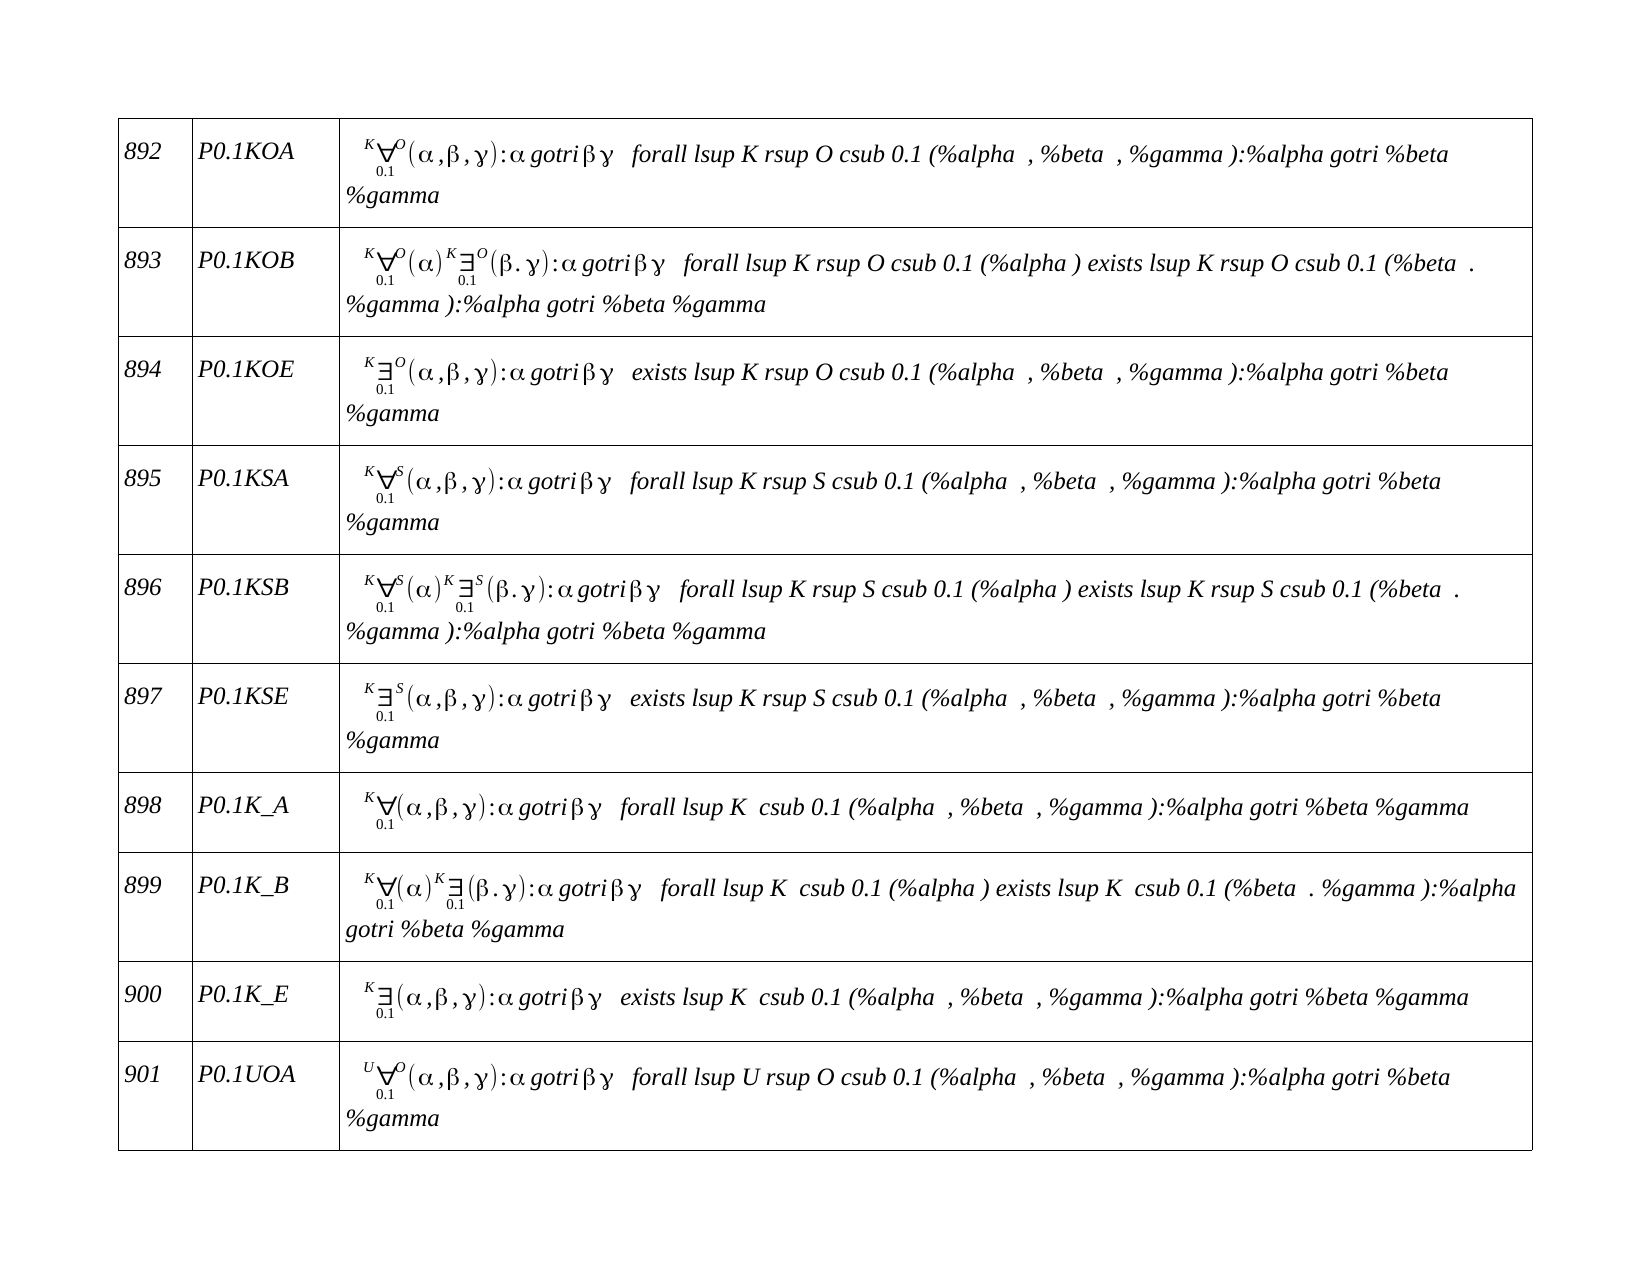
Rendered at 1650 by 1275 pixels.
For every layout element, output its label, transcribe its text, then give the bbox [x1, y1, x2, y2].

table_cell P0.1KOE [193, 337, 339, 445]
table_cell 895 [119, 446, 192, 554]
table_cell 899 [119, 853, 192, 961]
table_cell 900 [119, 962, 192, 1041]
table_cell P0.1UOA [193, 1042, 339, 1150]
table_cell 897 [119, 664, 192, 772]
table_cell forall lsup U rsup O csub 0.1 (%alpha , %beta , %gamma ):%alpha gotri %beta %gamma [340, 1042, 1532, 1150]
table_cell P0.1KSE [193, 664, 339, 772]
table_cell 898 [119, 773, 192, 852]
table_cell 894 [119, 337, 192, 445]
table_cell exists lsup K csub 0.1 (%alpha , %beta , %gamma ):%alpha gotri %beta %gamma [340, 962, 1532, 1041]
table_cell forall lsup K csub 0.1 (%alpha , %beta , %gamma ):%alpha gotri %beta %gamma [340, 773, 1532, 852]
table_cell P0.1KOB [193, 228, 339, 336]
table_cell P0.1K_E [193, 962, 339, 1041]
table_cell forall lsup K csub 0.1 (%alpha ) exists lsup K csub 0.1 (%beta . %gamma ):%alpha gotri %beta %gamma [340, 853, 1532, 961]
table_cell forall lsup K rsup S csub 0.1 (%alpha , %beta , %gamma ):%alpha gotri %beta %gamma [340, 446, 1532, 554]
table_cell exists lsup K rsup O csub 0.1 (%alpha , %beta , %gamma ):%alpha gotri %beta %gamma [340, 337, 1532, 445]
table_cell forall lsup K rsup S csub 0.1 (%alpha ) exists lsup K rsup S csub 0.1 (%beta . %gamma ):%alpha gotri %beta %gamma [340, 555, 1532, 663]
table_cell exists lsup K rsup S csub 0.1 (%alpha , %beta , %gamma ):%alpha gotri %beta %gamma [340, 664, 1532, 772]
table_cell P0.1KSA [193, 446, 339, 554]
table_cell forall lsup K rsup O csub 0.1 (%alpha , %beta , %gamma ):%alpha gotri %beta %gamma [340, 119, 1532, 227]
table_cell P0.1K_A [193, 773, 339, 852]
table_cell 892 [119, 119, 192, 227]
table_cell 901 [119, 1042, 192, 1150]
table_cell 896 [119, 555, 192, 663]
table_cell forall lsup K rsup O csub 0.1 (%alpha ) exists lsup K rsup O csub 0.1 (%beta . %gamma ):%alpha gotri %beta %gamma [340, 228, 1532, 336]
table_cell P0.1KSB [193, 555, 339, 663]
table_cell P0.1K_B [193, 853, 339, 961]
table_cell 893 [119, 228, 192, 336]
table_cell P0.1KOA [193, 119, 339, 227]
